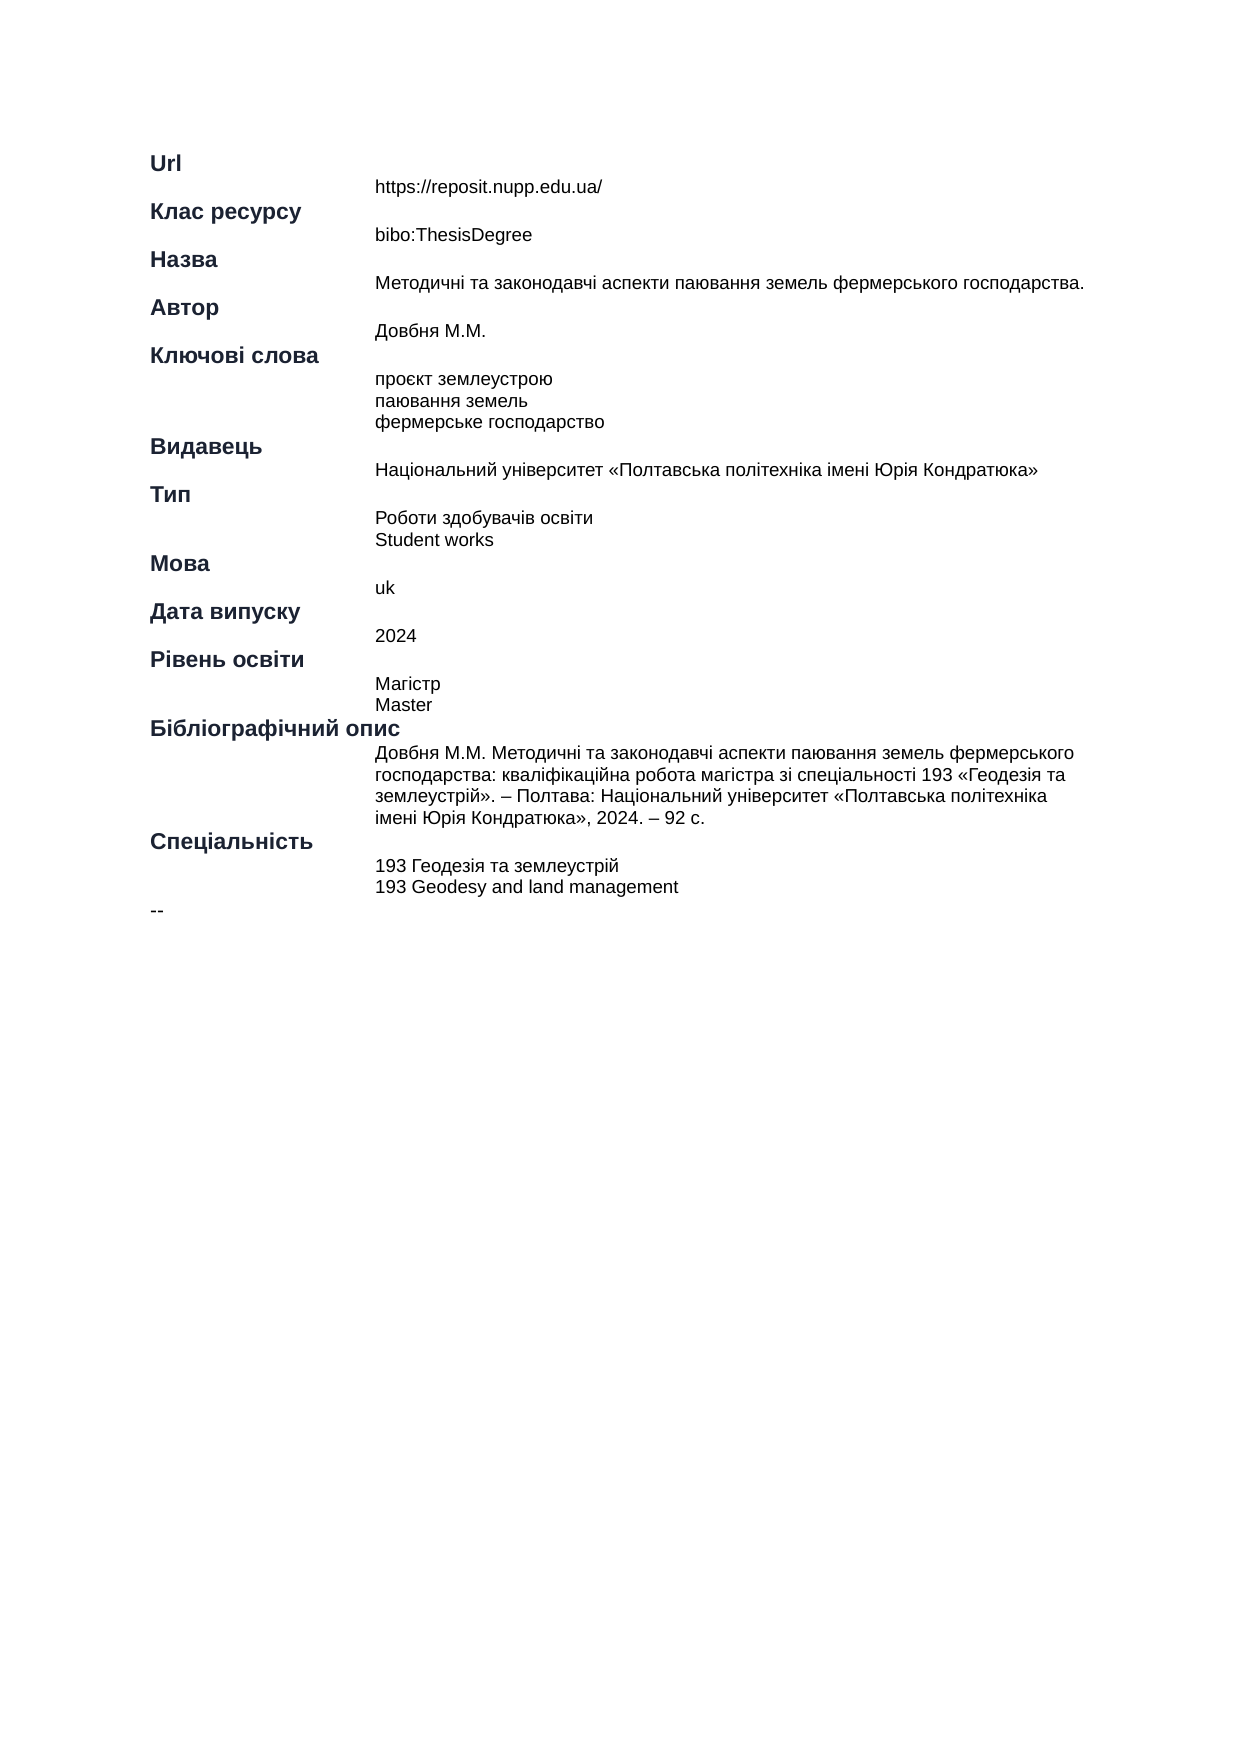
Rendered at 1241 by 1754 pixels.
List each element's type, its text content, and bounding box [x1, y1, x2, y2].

text Національний університет «Полтавська політехніка імені Юрія Кондратюка» [375, 459, 1090, 481]
text Дата випуску [150, 598, 1090, 624]
text Master [375, 694, 1090, 715]
text https://reposit.nupp.edu.ua/ [375, 176, 1090, 198]
text Довбня М.М. Методичні та законодавчі аспекти паювання земель фермерського господарства: кваліфікаційна робота магістра зі спеціальності 193 «Геодезія та землеустрій». – Полтава: Національний університет «Полтавська політехніка імені Юрія Кондратюка», 2024. – 92 с. [375, 742, 1090, 828]
text Student works [375, 528, 1090, 550]
text Довбня М.М. [375, 320, 1090, 342]
text Мова [150, 550, 1090, 576]
text Автор [150, 294, 1090, 320]
text Бібліографічний опис [150, 715, 1090, 742]
text Url [150, 150, 1090, 176]
text Ключові слова [150, 342, 1090, 368]
text 193 Geodesy and land management [375, 876, 1090, 897]
text bibo:ThesisDegree [375, 224, 1090, 246]
text Рівень освіти [150, 646, 1090, 672]
text Роботи здобувачів освіти [375, 507, 1090, 528]
text uk [375, 576, 1090, 598]
text паювання земель [375, 389, 1090, 411]
text Клас ресурсу [150, 198, 1090, 224]
text Спеціальність [150, 828, 1090, 854]
text -- [150, 897, 1090, 921]
text Тип [150, 481, 1090, 507]
text Магістр [375, 672, 1090, 694]
text Видавець [150, 433, 1090, 459]
text Назва [150, 246, 1090, 272]
text 2024 [375, 624, 1090, 646]
text фермерське господарство [375, 411, 1090, 433]
text проєкт землеустрою [375, 368, 1090, 389]
text Методичні та законодавчі аспекти паювання земель фермерського господарства. [375, 272, 1090, 294]
text 193 Геодезія та землеустрій [375, 854, 1090, 876]
